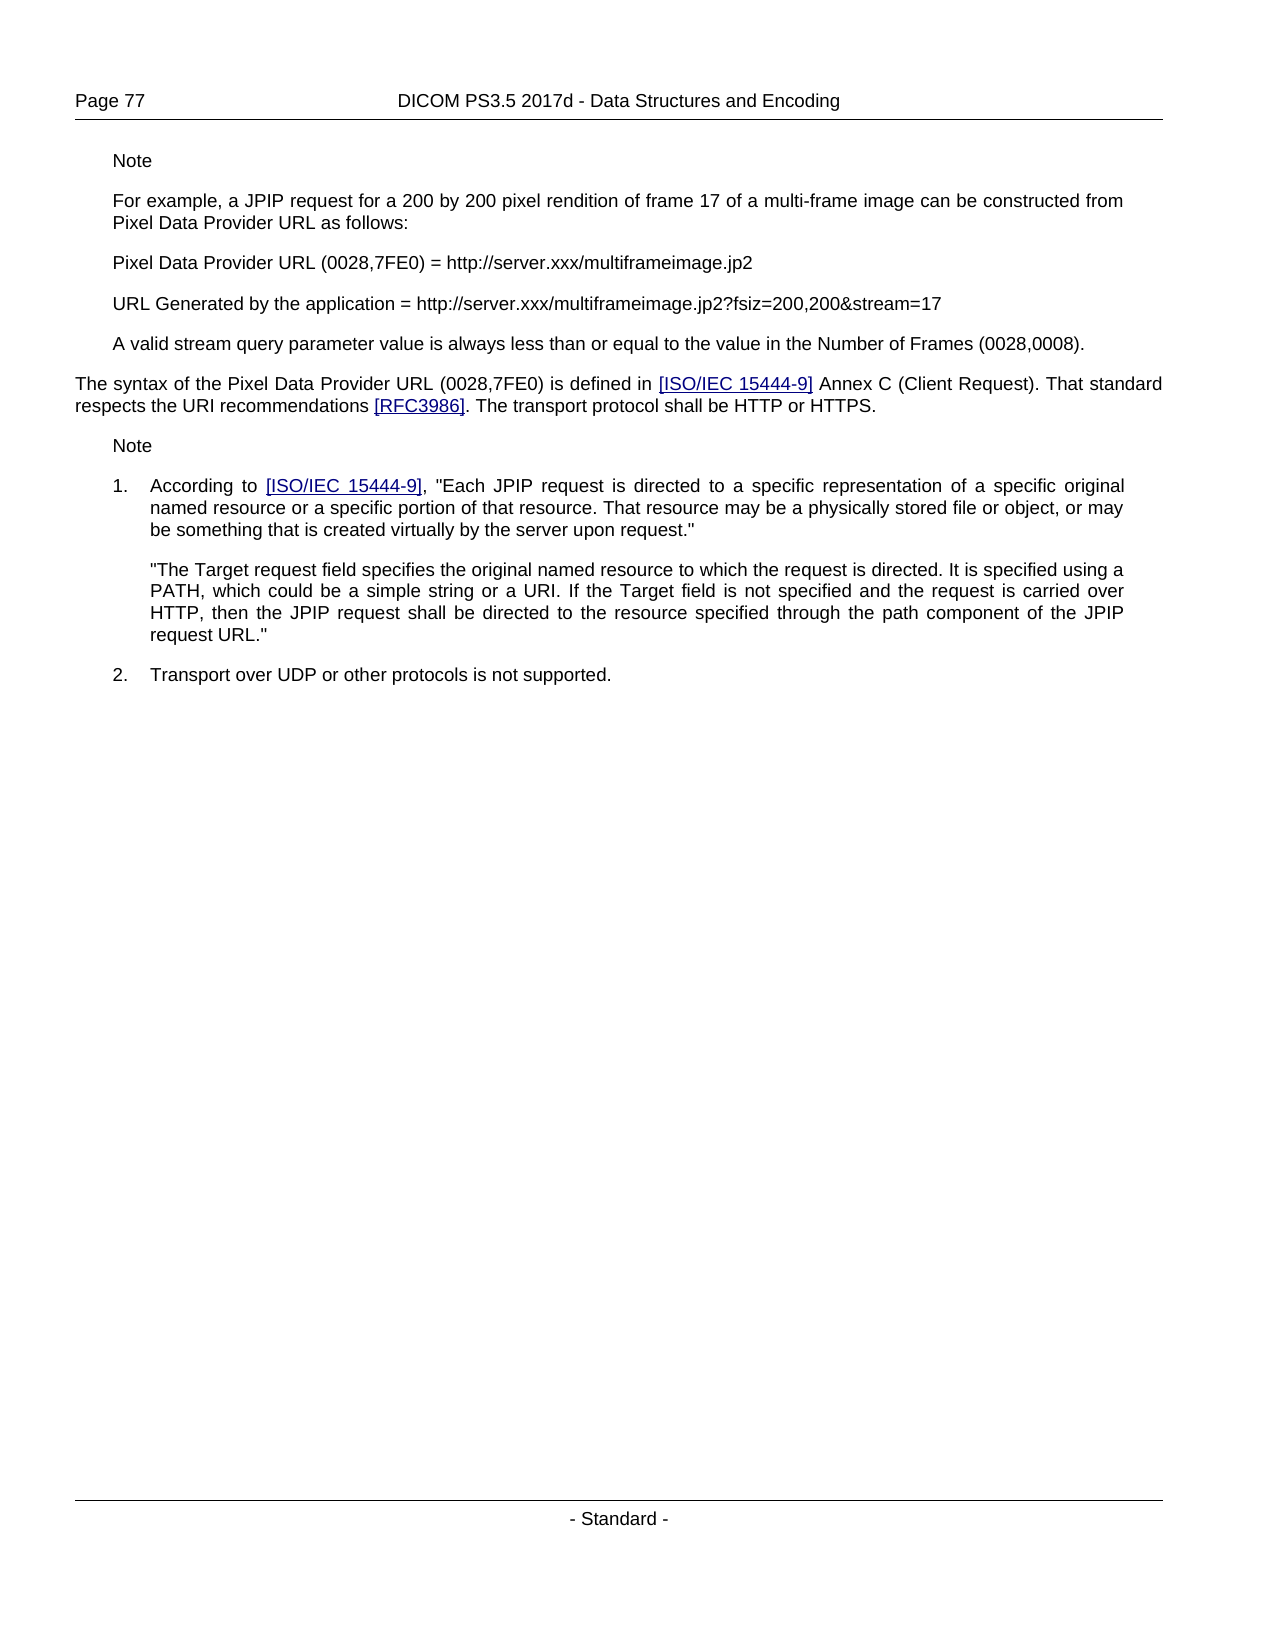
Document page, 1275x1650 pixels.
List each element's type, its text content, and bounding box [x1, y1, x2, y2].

list "The Target request field specifies the original named resource to which the request is directed. It is specified using a PATH, which could be a simple string or a URI. If the Target field is not specified and the request is carried over HTTP, then the JPIP request shall be directed to the resource specified through the path component of the JPIP request URL." [112, 559, 1125, 645]
list According to [ISO/IEC 15444-9], "Each JPIP request is directed to a specific representation of a specific original named resource or a specific portion of that resource. That resource may be a physically stored file or object, or may be something that is created virtually by the server upon request." [112, 475, 1125, 540]
text Note [112, 150, 1125, 172]
text Note [112, 435, 1125, 457]
list Transport over UDP or other protocols is not supported. [112, 664, 1125, 685]
text Pixel Data Provider URL (0028,7FE0) = http://server.xxx/multiframeimage.jp2 [112, 252, 1125, 274]
text A valid stream query parameter value is always less than or equal to the value in the Number of Frames (0028,0008). [112, 333, 1125, 354]
text URL Generated by the application = http://server.xxx/multiframeimage.jp2?fsiz=200,200&stream=17 [112, 292, 1125, 314]
text For example, a JPIP request for a 200 by 200 pixel rendition of frame 17 of a multi-frame image can be constructed from Pixel Data Provider URL as follows: [112, 190, 1125, 233]
text The syntax of the Pixel Data Provider URL (0028,7FE0) is defined in [ISO/IEC 15444-9] Annex C (Client Request). That standard respects the URI recommendations [RFC3986]. The transport protocol shall be HTTP or HTTPS. [75, 373, 1162, 416]
